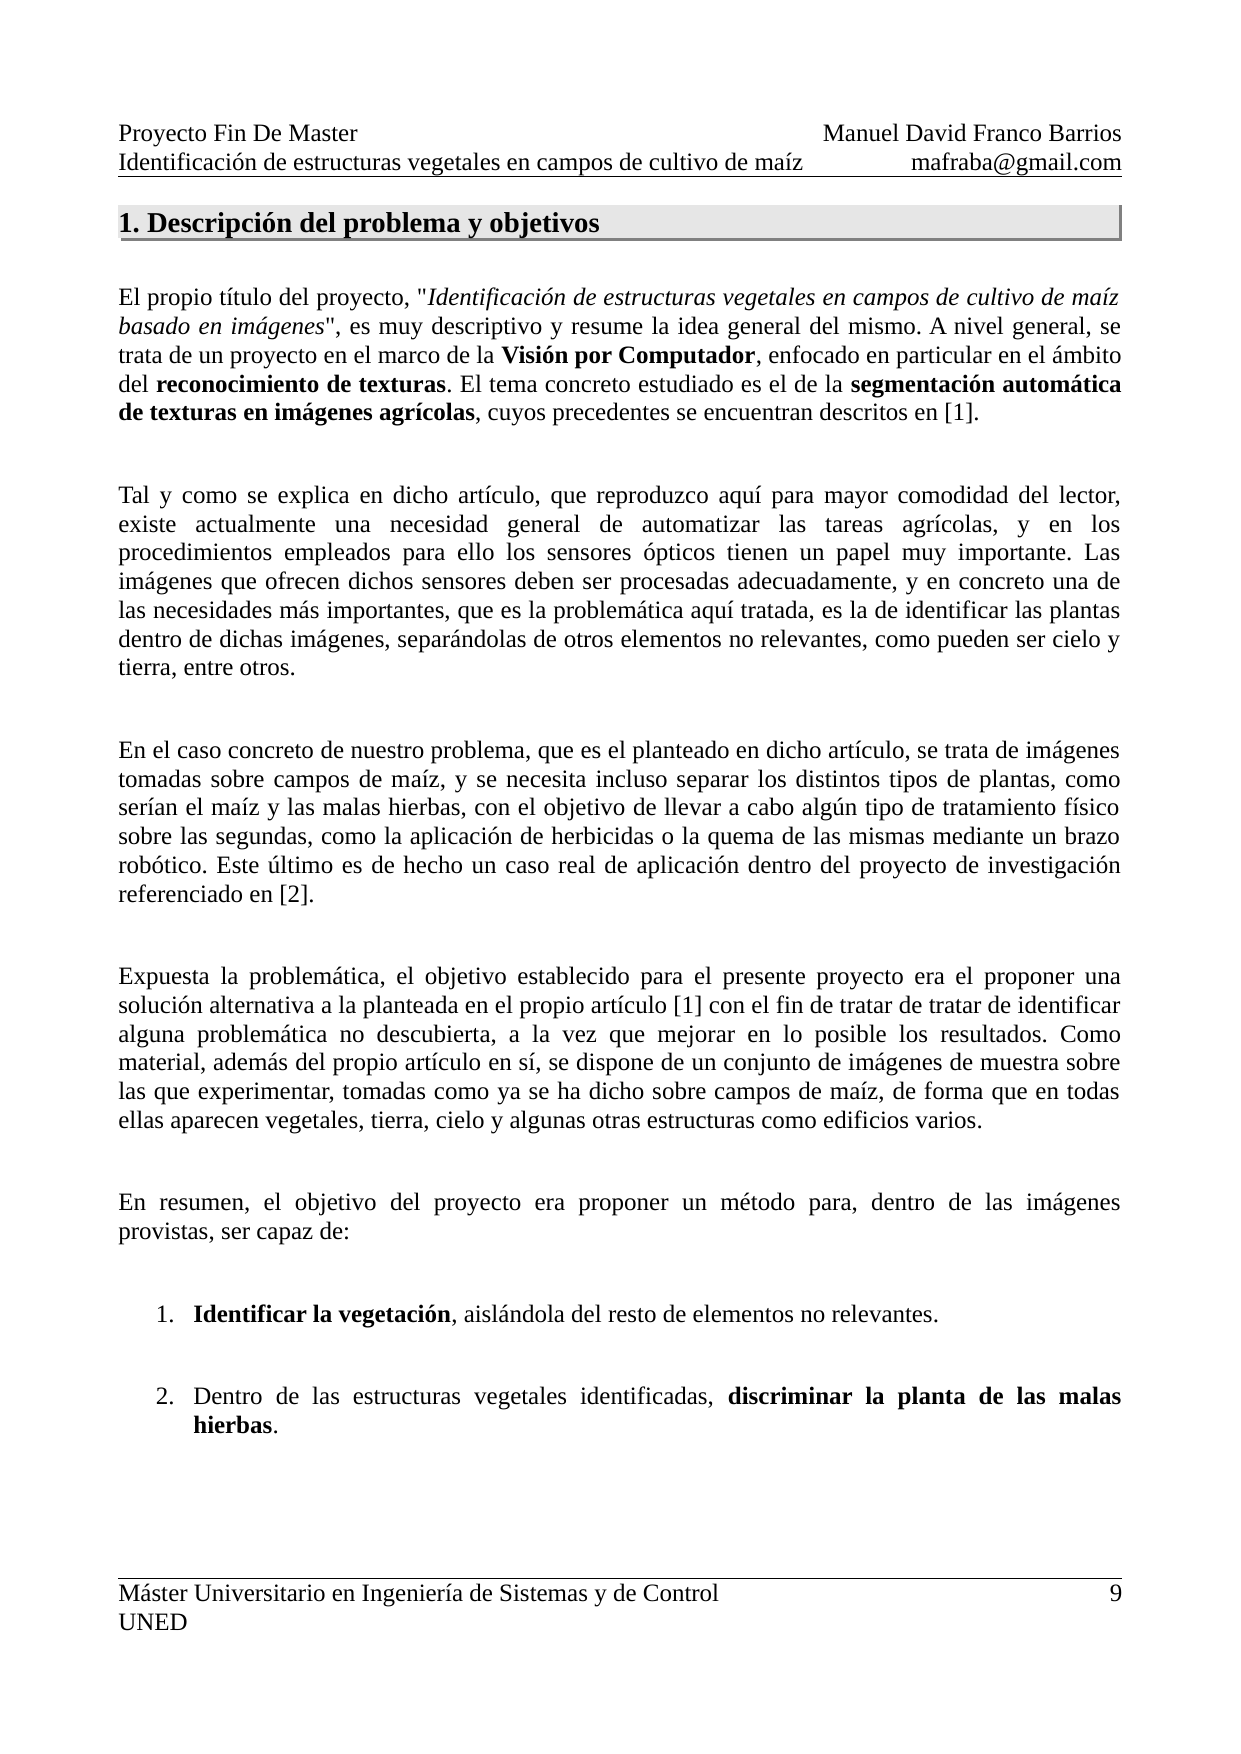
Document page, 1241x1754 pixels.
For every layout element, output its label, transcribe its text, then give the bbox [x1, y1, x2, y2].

list Dentro de las estructuras vegetales identificadas, discriminar la planta de las malas hierbas. [156, 1381, 1122, 1439]
list Identificar la vegetación, aislándola del resto de elementos no relevantes. [156, 1299, 1122, 1327]
subtitle 1. Descripción del problema y objetivos [118, 205, 1119, 238]
text Tal y como se explica en dicho artículo, que reproduzco aquí para mayor comodidad del lector, existe actualmente una necesidad general de automatizar las tareas agrícolas, y en los procedimientos empleados para ello los sensores ópticos tienen un papel muy importante. Las imágenes que ofrecen dichos sensores deben ser procesadas adecuadamente, y en concreto una de las necesidades más importantes, que es la problemática aquí tratada, es la de identificar las plantas dentro de dichas imágenes, separándolas de otros elementos no relevantes, como pueden ser cielo y tierra, entre otros. [118, 480, 1122, 681]
text En resumen, el objetivo del proyecto era proponer un método para, dentro de las imágenes provistas, ser capaz de: [118, 1187, 1122, 1245]
text Expuesta la problemática, el objetivo establecido para el presente proyecto era el proponer una solución alternativa a la planteada en el propio artículo [1] con el fin de tratar de tratar de identificar alguna problemática no descubierta, a la vez que mejorar en lo posible los resultados. Como material, además del propio artículo en sí, se dispone de un conjunto de imágenes de muestra sobre las que experimentar, tomadas como ya se ha dicho sobre campos de maíz, de forma que en todas ellas aparecen vegetales, tierra, cielo y algunas otras estructuras como edificios varios. [118, 961, 1122, 1134]
text En el caso concreto de nuestro problema, que es el planteado en dicho artículo, se trata de imágenes tomadas sobre campos de maíz, y se necesita incluso separar los distintos tipos de plantas, como serían el maíz y las malas hierbas, con el objetivo de llevar a cabo algún tipo de tratamiento físico sobre las segundas, como la aplicación de herbicidas o la quema de las mismas mediante un brazo robótico. Este último es de hecho un caso real de aplicación dentro del proyecto de investigación referenciado en [2]. [118, 735, 1122, 907]
text El propio título del proyecto, "Identificación de estructuras vegetales en campos de cultivo de maíz basado en imágenes", es muy descriptivo y resume la idea general del mismo. A nivel general, se trata de un proyecto en el marco de la Visión por Computador, enfocado en particular en el ámbito del reconocimiento de texturas. El tema concreto estudiado es el de la segmentación automática de texturas en imágenes agrícolas, cuyos precedentes se encuentran descritos en [1]. [118, 282, 1122, 426]
